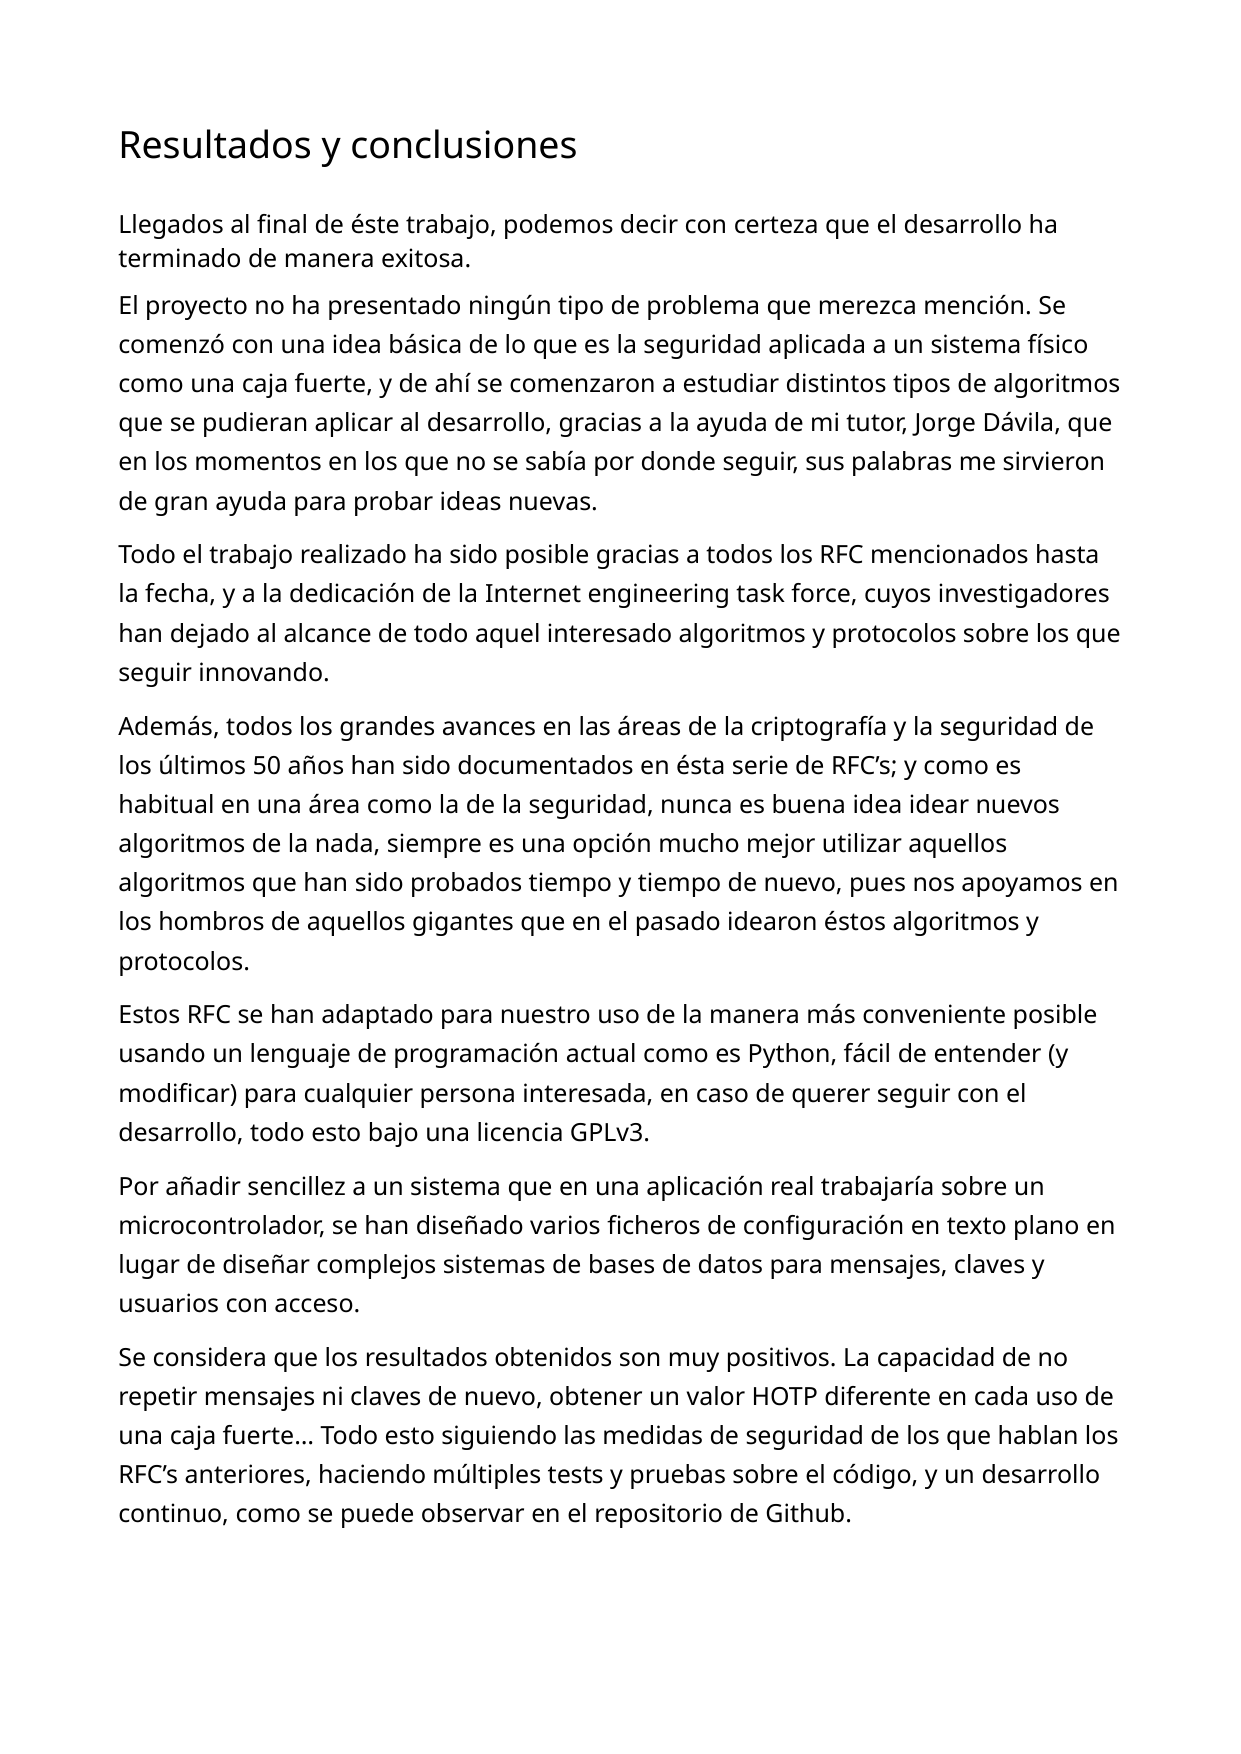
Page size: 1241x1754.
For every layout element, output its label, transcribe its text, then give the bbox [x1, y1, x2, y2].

subtitle Resultados y conclusiones [118, 118, 1122, 169]
text Por añadir sencillez a un sistema que en una aplicación real trabajaría sobre un microcontrolador, se han diseñado varios ficheros de configuración en texto plano en lugar de diseñar complejos sistemas de bases de datos para mensajes, claves y usuarios con acceso. [118, 1168, 1122, 1320]
text Todo el trabajo realizado ha sido posible gracias a todos los RFC mencionados hasta la fecha, y a la dedicación de la Internet engineering task force, cuyos investigadores han dejado al alcance de todo aquel interesado algoritmos y protocolos sobre los que seguir innovando. [118, 537, 1122, 688]
text Se considera que los resultados obtenidos son muy positivos. La capacidad de no repetir mensajes ni claves de nuevo, obtener un valor HOTP diferente en cada uso de una caja fuerte… Todo esto siguiendo las medidas de seguridad de los que hablan los RFC’s anteriores, haciendo múltiples tests y pruebas sobre el código, y un desarrollo continuo, como se puede observar en el repositorio de Github. [118, 1339, 1122, 1530]
text Estos RFC se han adaptado para nuestro uso de la manera más conveniente posible usando un lenguaje de programación actual como es Python, fácil de entender (y modificar) para cualquier persona interesada, en caso de querer seguir con el desarrollo, todo esto bajo una licencia GPLv3. [118, 997, 1122, 1148]
text El proyecto no ha presentado ningún tipo de problema que merezca mención. Se comenzó con una idea básica de lo que es la seguridad aplicada a un sistema físico como una caja fuerte, y de ahí se comenzaron a estudiar distintos tipos de algoritmos que se pudieran aplicar al desarrollo, gracias a la ayuda de mi tutor, Jorge Dávila, que en los momentos en los que no se sabía por donde seguir, sus palabras me sirvieron de gran ayuda para probar ideas nuevas. [118, 287, 1122, 517]
text Además, todos los grandes avances en las áreas de la criptografía y la seguridad de los últimos 50 años han sido documentados en ésta serie de RFC’s; y como es habitual en una área como la de la seguridad, nunca es buena idea idear nuevos algoritmos de la nada, siempre es una opción mucho mejor utilizar aquellos algoritmos que han sido probados tiempo y tiempo de nuevo, pues nos apoyamos en los hombros de aquellos gigantes que en el pasado idearon éstos algoritmos y protocolos. [118, 708, 1122, 977]
subtitle Llegados al final de éste trabajo, podemos decir con certeza que el desarrollo ha terminado de manera exitosa. [118, 207, 1122, 275]
